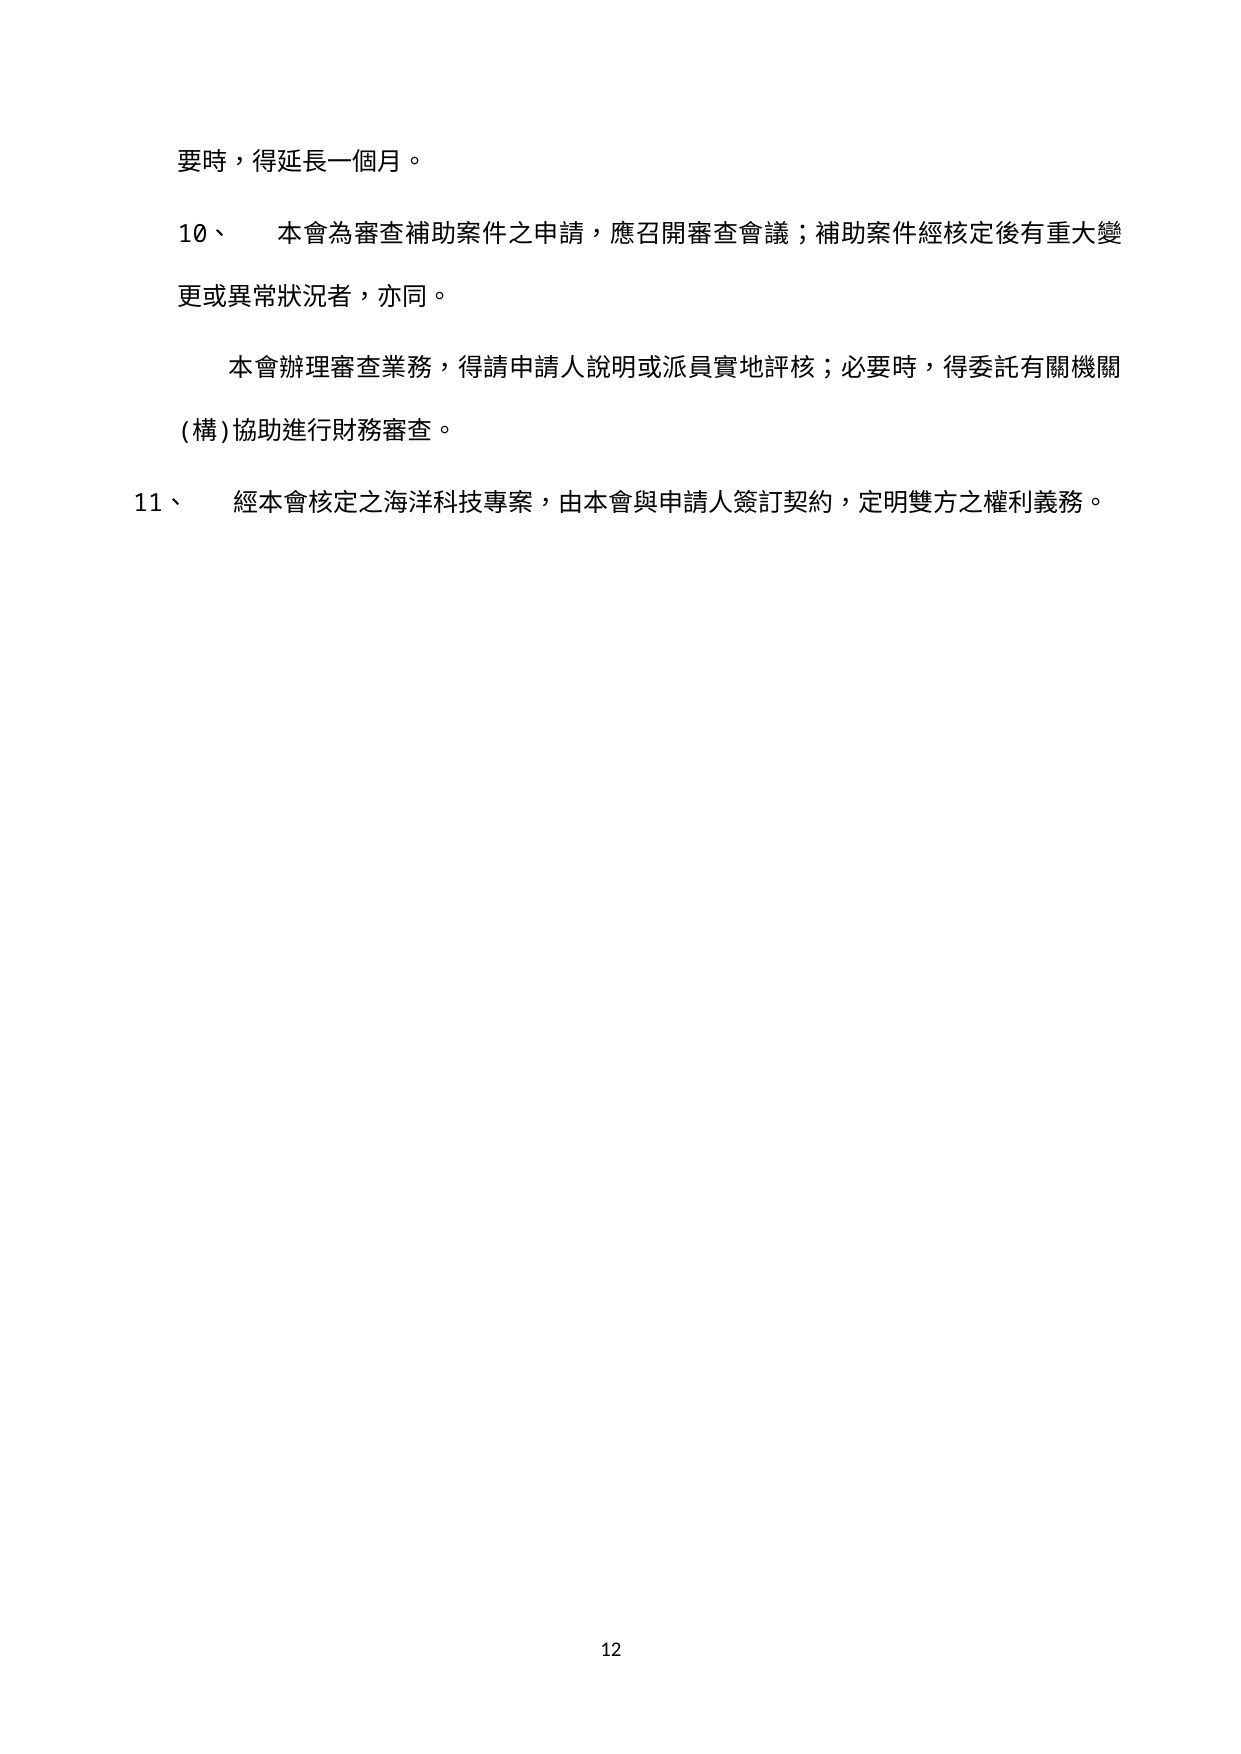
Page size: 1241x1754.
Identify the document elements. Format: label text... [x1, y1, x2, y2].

list 經本會核定之海洋科技專案，由本會與申請人簽訂契約，定明雙方之權利義務。 [133, 459, 1122, 521]
text 要時，得延長一個月。 [177, 118, 1122, 181]
text 本會辦理審查業務，得請申請人說明或派員實地評核；必要時，得委託有關機關(構)協助進行財務審查。 [177, 324, 1122, 449]
list 本會為審查補助案件之申請，應召開審查會議；補助案件經核定後有重大變更或異常狀況者，亦同。 [177, 190, 1122, 315]
